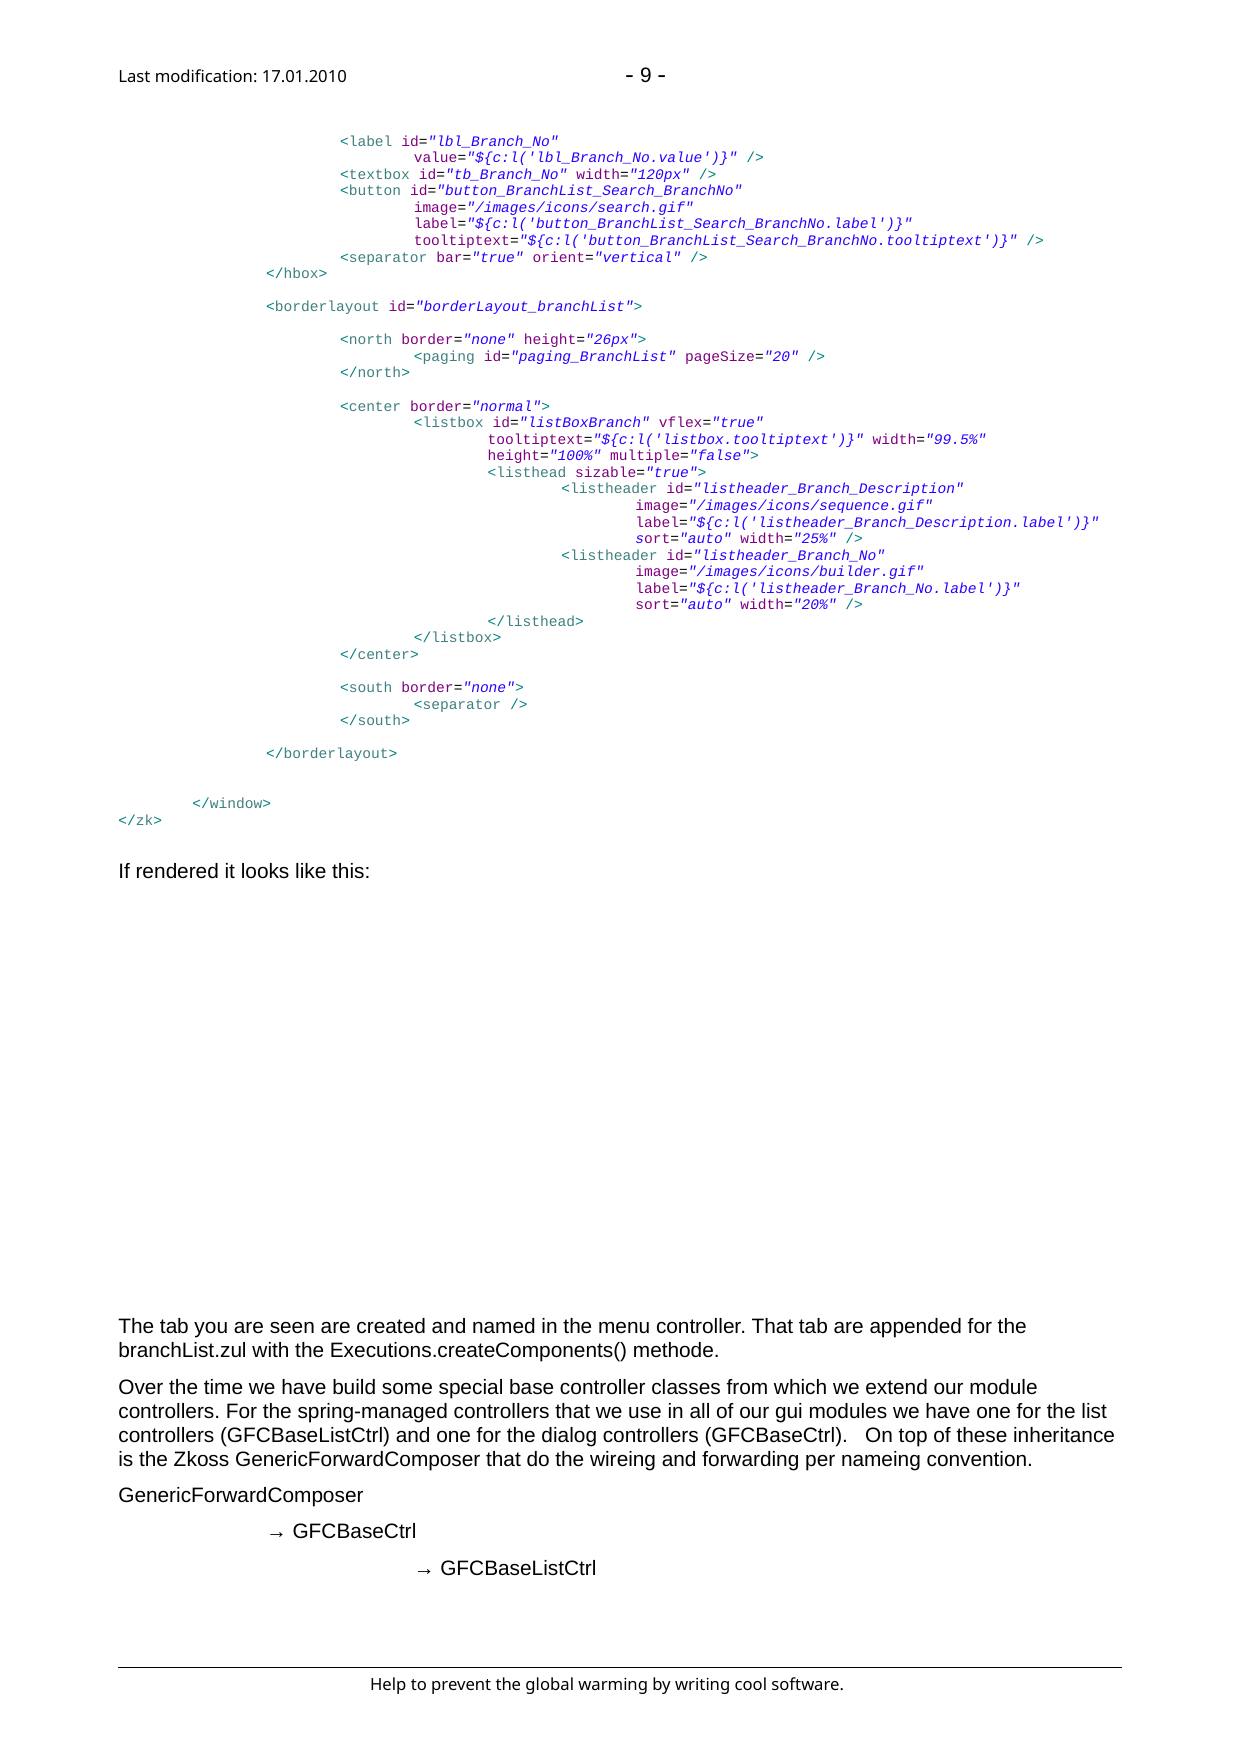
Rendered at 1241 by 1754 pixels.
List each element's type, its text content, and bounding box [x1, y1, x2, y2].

text <listheader id="listheader_Branch_No" [118, 548, 1122, 564]
text </hbox> [118, 266, 1122, 283]
text label="${c:l('listheader_Branch_Description.label')}" [118, 515, 1122, 531]
text value="${c:l('lbl_Branch_No.value')}" /> [118, 150, 1122, 167]
text <separator bar="true" orient="vertical" /> [118, 250, 1122, 266]
text The tab you are seen are created and named in the menu controller. That tab are appended for the branchList.zul with the Executions.createComponents() methode. [118, 1314, 1122, 1362]
text tooltiptext="${c:l('button_BranchList_Search_BranchNo.tooltiptext')}" /> [118, 233, 1122, 250]
text image="/images/icons/sequence.gif" [118, 498, 1122, 515]
text <button id="button_BranchList_Search_BranchNo" [118, 183, 1122, 200]
text <center border="normal"> [118, 399, 1122, 415]
text <label id="lbl_Branch_No" [118, 134, 1122, 150]
text <listbox id="listBoxBranch" vflex="true" [118, 415, 1122, 432]
text sort="auto" width="25%" /> [118, 531, 1122, 548]
text image="/images/icons/builder.gif" [118, 564, 1122, 581]
text → GFCBaseCtrl [118, 1519, 1122, 1543]
text label="${c:l('button_BranchList_Search_BranchNo.label')}" [118, 217, 1122, 233]
text GenericForwardComposer [118, 1483, 1122, 1507]
text </listhead> [118, 614, 1122, 631]
text → GFCBaseListCtrl [118, 1556, 1122, 1580]
text </zk> [118, 813, 1122, 829]
text image="/images/icons/search.gif" [118, 200, 1122, 217]
text <paging id="paging_BranchList" pageSize="20" /> [118, 349, 1122, 366]
text <listheader id="listheader_Branch_Description" [118, 482, 1122, 498]
text <south border="none"> [118, 680, 1122, 697]
text height="100%" multiple="false"> [118, 448, 1122, 465]
text <listhead sizable="true"> [118, 465, 1122, 482]
text Over the time we have build some special base controller classes from which we extend our module controllers. For the spring-managed controllers that we use in all of our gui modules we have one for the list controllers (GFCBaseListCtrl) and one for the dialog controllers (GFCBaseCtrl). On top of these inheritance is the Zkoss GenericForwardComposer that do the wireing and forwarding per nameing convention. [118, 1374, 1122, 1470]
text <borderlayout id="borderLayout_branchList"> [118, 299, 1122, 316]
text </north> [118, 366, 1122, 382]
text <north border="none" height="26px"> [118, 333, 1122, 349]
text sort="auto" width="20%" /> [118, 598, 1122, 614]
text </borderlayout> [118, 747, 1122, 763]
text </window> [118, 796, 1122, 813]
text </center> [118, 647, 1122, 664]
text <separator /> [118, 697, 1122, 713]
text </south> [118, 713, 1122, 730]
text <textbox id="tb_Branch_No" width="120px" /> [118, 167, 1122, 183]
text If rendered it looks like this: [118, 859, 1122, 883]
text label="${c:l('listheader_Branch_No.label')}" [118, 581, 1122, 598]
text </listbox> [118, 631, 1122, 647]
text tooltiptext="${c:l('listbox.tooltiptext')}" width="99.5%" [118, 432, 1122, 448]
